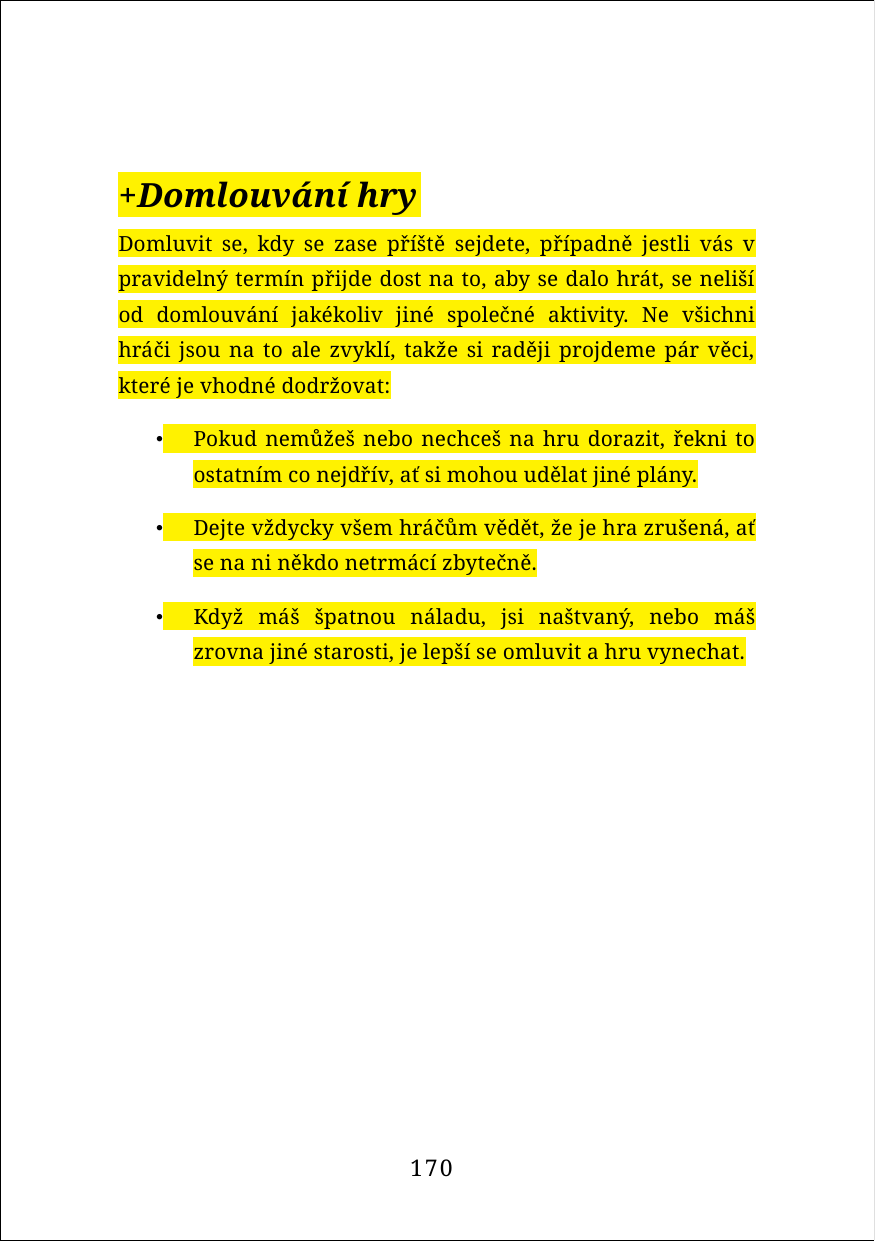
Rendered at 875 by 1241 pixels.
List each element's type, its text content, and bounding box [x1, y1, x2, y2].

list Pokud nemůžeš nebo nechceš na hru dorazit, řekni to ostatním co nejdřív, ať si mohou udělat jiné plány. [156, 424, 756, 488]
text Domluvit se, kdy se zase příště sejdete, případně jestli vás v pravidelný termín přijde dost na to, aby se dalo hrát, se neliší od domlouvání jakékoliv jiné společné aktivity. Ne všichni hráči jsou na to ale zvyklí, takže si raději projdeme pár věci, které je vhodné dodržovat: [118, 229, 756, 399]
list Dejte vždycky všem hráčům vědět, že je hra zrušená, ať se na ni někdo netrmácí zbytečně. [156, 513, 756, 577]
subtitle +Domlouvání hry [118, 172, 756, 217]
list Když máš špatnou náladu, jsi naštvaný, nebo máš zrovna jiné starosti, je lepší se omluvit a hru vynechat. [156, 602, 756, 666]
